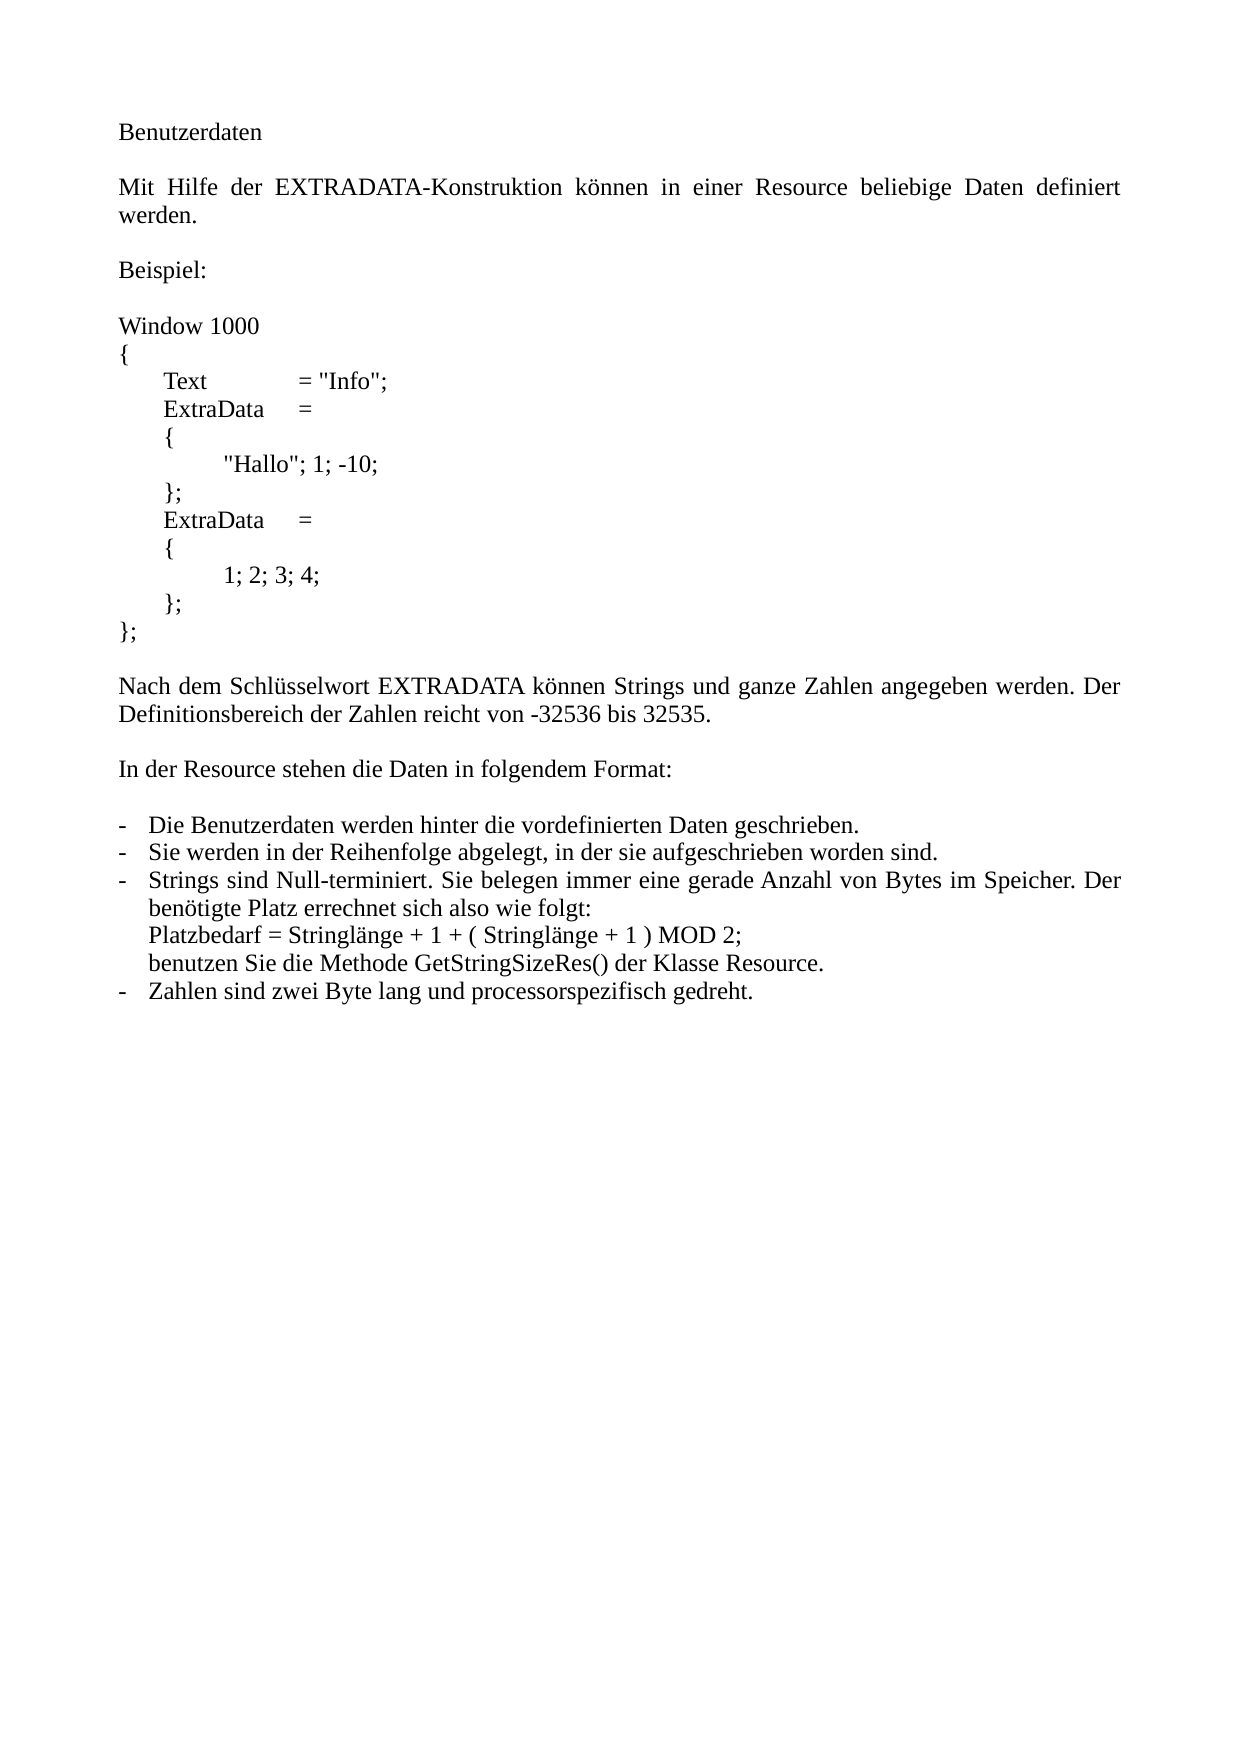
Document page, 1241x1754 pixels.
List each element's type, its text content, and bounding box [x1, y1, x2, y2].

list "Hallo"; 1; -10; [118, 451, 1122, 478]
list { [118, 340, 1122, 367]
list - Zahlen sind zwei Byte lang und processorspezifisch gedreht. [118, 977, 1122, 1005]
list 1; 2; 3; 4; [118, 561, 1122, 589]
list ExtraData = [118, 506, 1122, 534]
list }; [118, 589, 1122, 617]
text Beispiel: [118, 257, 1122, 284]
text Mit Hilfe der EXTRADATA-Konstruktion können in einer Resource beliebige Daten definiert werden. [118, 173, 1122, 229]
list Text = "Info"; [118, 367, 1122, 395]
text In der Resource stehen die Daten in folgendem Format: [118, 755, 1122, 783]
list Window 1000 [118, 312, 1122, 340]
list Platzbedarf = Stringlänge + 1 + ( Stringlänge + 1 ) MOD 2; [118, 922, 1122, 949]
text Nach dem Schlüsselwort EXTRADATA können Strings und ganze Zahlen angegeben werden. Der Definitionsbereich der Zahlen reicht von -32536 bis 32535. [118, 672, 1122, 728]
text Benutzerdaten [118, 118, 1122, 146]
list benutzen Sie die Methode GetStringSizeRes() der Klasse Resource. [118, 949, 1122, 977]
list - Sie werden in der Reihenfolge abgelegt, in der sie aufgeschrieben worden sind. [118, 838, 1122, 866]
list - Strings sind Null-terminiert. Sie belegen immer eine gerade Anzahl von Bytes im Speicher. Der benötigte Platz errechnet sich also wie folgt: [118, 866, 1122, 922]
list ExtraData = [118, 395, 1122, 423]
list }; [118, 478, 1122, 506]
list { [118, 423, 1122, 451]
list }; [118, 617, 1122, 644]
list - Die Benutzerdaten werden hinter die vordefinierten Daten geschrieben. [118, 811, 1122, 838]
list { [118, 534, 1122, 561]
